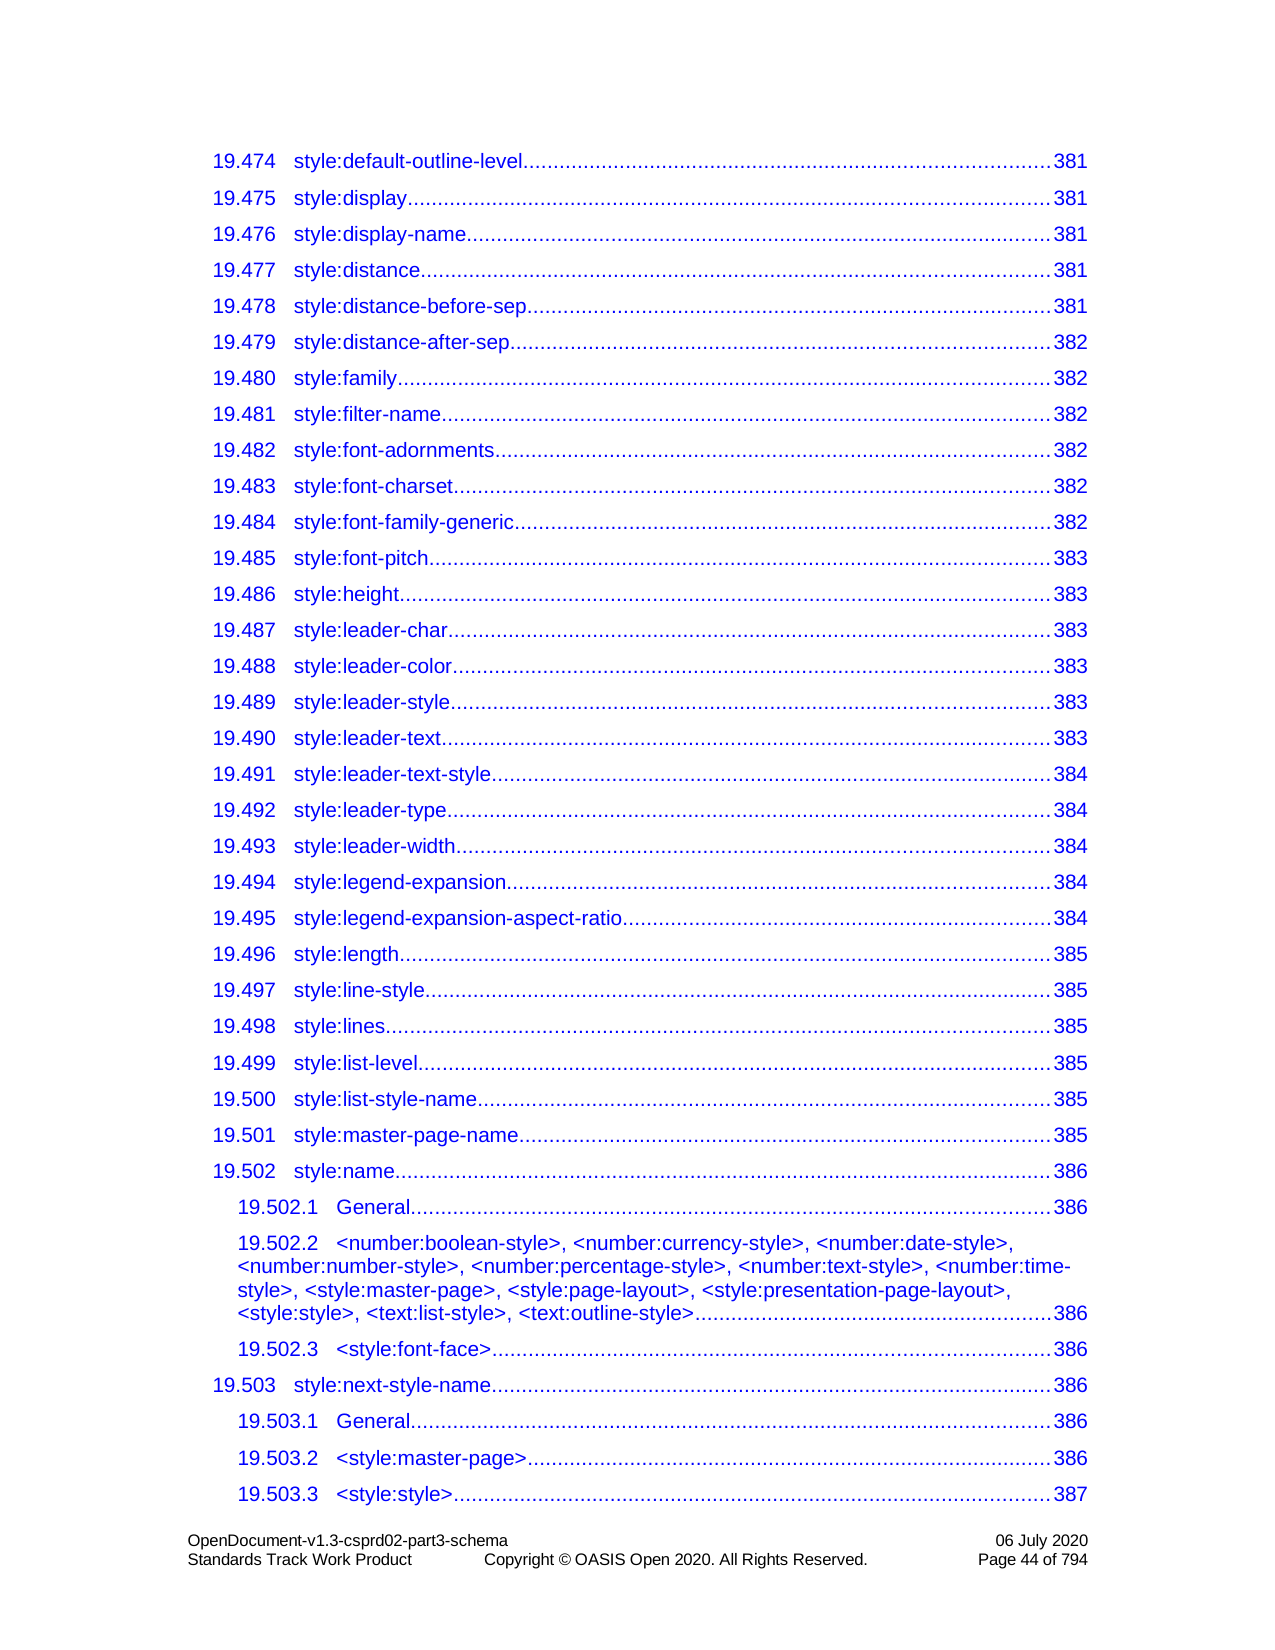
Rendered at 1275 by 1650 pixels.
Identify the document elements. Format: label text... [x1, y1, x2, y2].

text 19.480 style:family 382 [212, 366, 1088, 390]
text 19.501 style:master-page-name 385 [212, 1123, 1088, 1147]
text 19.481 style:filter-name 382 [212, 402, 1088, 426]
text 19.497 style:line-style 385 [212, 979, 1088, 1002]
text 19.484 style:font-family-generic 382 [212, 510, 1088, 534]
text 19.486 style:height 383 [212, 582, 1088, 606]
text 19.494 style:legend-expansion 384 [212, 871, 1088, 894]
text 19.492 style:leader-type 384 [212, 799, 1088, 822]
text 19.482 style:font-adornments 382 [212, 438, 1088, 462]
text 19.479 style:distance-after-sep 382 [212, 330, 1088, 354]
text 19.503.2 <style:master-page> 386 [237, 1446, 1088, 1469]
text 19.474 style:default-outline-level 381 [212, 150, 1088, 173]
text 19.503.3 <style:style> 387 [237, 1482, 1088, 1506]
text 19.485 style:font-pitch 383 [212, 546, 1088, 570]
text 19.477 style:distance 381 [212, 258, 1088, 282]
text 19.487 style:leader-char 383 [212, 618, 1088, 642]
text 19.478 style:distance-before-sep 381 [212, 294, 1088, 318]
text 19.476 style:display-name 381 [212, 222, 1088, 246]
text 19.495 style:legend-expansion-aspect-ratio 384 [212, 907, 1088, 930]
text 19.502.1 General 386 [237, 1195, 1088, 1219]
text 19.490 style:leader-text 383 [212, 727, 1088, 750]
text 19.502.2 <number:boolean-style>, <number:currency-style>, <number:date-style>, <number:number-style>, <number:percentage-style>, <number:text-style>, <number:time-style>, <style:master-page>, <style:page-layout>, <style:presentation-page-layout>, <style:style>, <text:list-style>, <text:outline-style> 386 [237, 1231, 1088, 1325]
text 19.491 style:leader-text-style 384 [212, 763, 1088, 786]
text 19.498 style:lines 385 [212, 1015, 1088, 1038]
text 19.499 style:list-level 385 [212, 1051, 1088, 1074]
text 19.475 style:display 381 [212, 186, 1088, 209]
text 19.502 style:name 386 [212, 1159, 1088, 1183]
text 19.502.3 <style:font-face> 386 [237, 1338, 1088, 1361]
text 19.488 style:leader-color 383 [212, 654, 1088, 678]
text 19.500 style:list-style-name 385 [212, 1087, 1088, 1111]
text 19.489 style:leader-style 383 [212, 691, 1088, 714]
text 19.493 style:leader-width 384 [212, 835, 1088, 858]
text 19.503 style:next-style-name 386 [212, 1374, 1088, 1397]
text 19.496 style:length 385 [212, 943, 1088, 966]
text 19.503.1 General 386 [237, 1410, 1088, 1433]
text 19.483 style:font-charset 382 [212, 474, 1088, 498]
